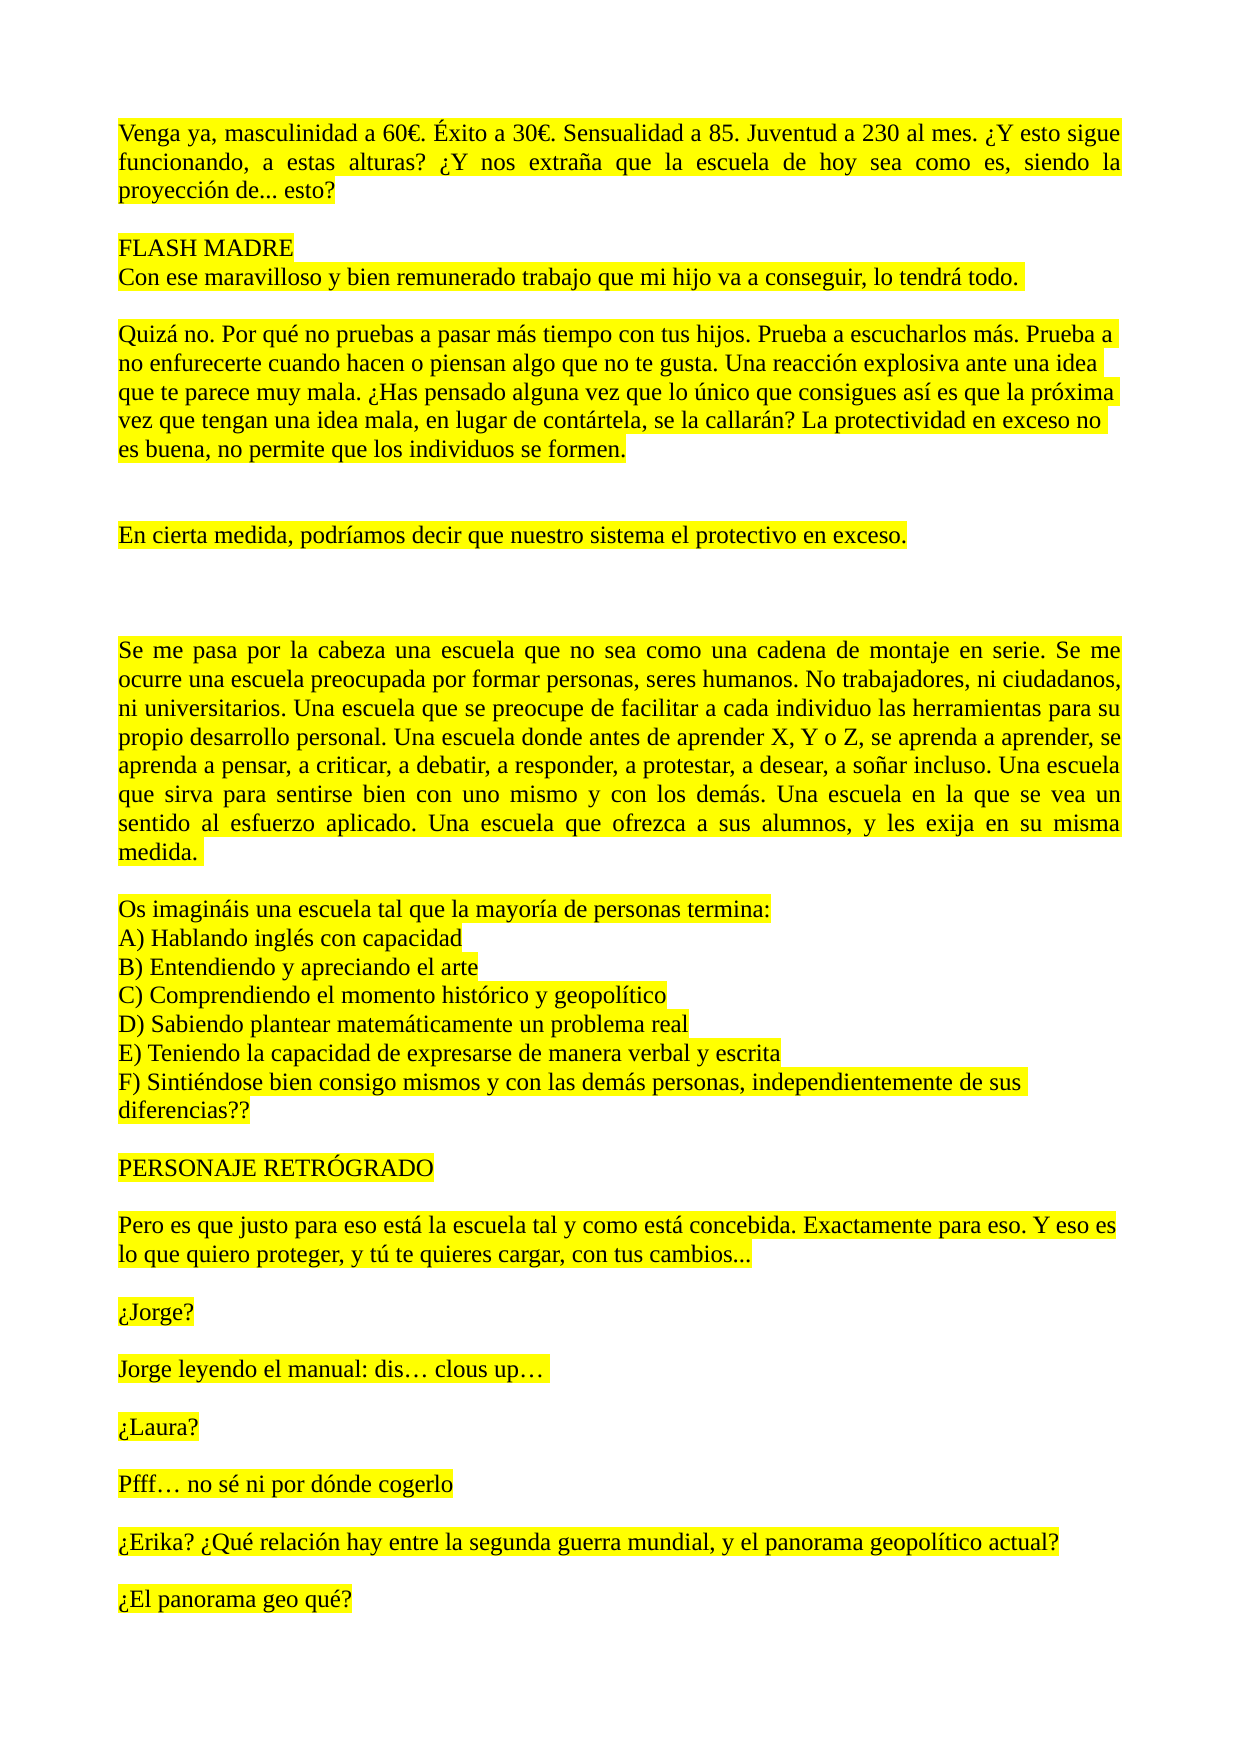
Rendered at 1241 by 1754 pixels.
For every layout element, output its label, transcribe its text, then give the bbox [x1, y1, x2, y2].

text Pero es que justo para eso está la escuela tal y como está concebida. Exactamente para eso. Y eso es lo que quiero proteger, y tú te quieres cargar, con tus cambios... [118, 1211, 1122, 1268]
text E) Teniendo la capacidad de expresarse de manera verbal y escrita [118, 1038, 1122, 1067]
text Pfff… no sé ni por dónde cogerlo [118, 1469, 1122, 1498]
text Con ese maravilloso y bien remunerado trabajo que mi hijo va a conseguir, lo tendrá todo. [118, 262, 1122, 291]
text PERSONAJE RETRÓGRADO [118, 1153, 1122, 1182]
text ¿Erika? ¿Qué relación hay entre la segunda guerra mundial, y el panorama geopolítico actual? [118, 1527, 1122, 1556]
text B) Entendiendo y apreciando el arte [118, 952, 1122, 981]
text F) Sintiéndose bien consigo mismos y con las demás personas, independientemente de sus diferencias?? [118, 1067, 1122, 1124]
text Venga ya, masculinidad a 60€. Éxito a 30€. Sensualidad a 85. Juventud a 230 al mes. ¿Y esto sigue funcionando, a estas alturas? ¿Y nos extraña que la escuela de hoy sea como es, siendo la proyección de... esto? [118, 118, 1122, 204]
text A) Hablando inglés con capacidad [118, 923, 1122, 952]
text En cierta medida, podríamos decir que nuestro sistema el protectivo en exceso. [118, 521, 1122, 549]
text Jorge leyendo el manual: dis… clous up… [118, 1354, 1122, 1383]
text Se me pasa por la cabeza una escuela que no sea como una cadena de montaje en serie. Se me ocurre una escuela preocupada por formar personas, seres humanos. No trabajadores, ni ciudadanos, ni universitarios. Una escuela que se preocupe de facilitar a cada individuo las herramientas para su propio desarrollo personal. Una escuela donde antes de aprender X, Y o Z, se aprenda a aprender, se aprenda a pensar, a criticar, a debatir, a responder, a protestar, a desear, a soñar incluso. Una escuela que sirva para sentirse bien con uno mismo y con los demás. Una escuela en la que se vea un sentido al esfuerzo aplicado. Una escuela que ofrezca a sus alumnos, y les exija en su misma medida. [118, 636, 1122, 866]
text ¿Jorge? [118, 1297, 1122, 1326]
text FLASH MADRE [118, 233, 1122, 262]
text ¿Laura? [118, 1412, 1122, 1441]
text D) Sabiendo plantear matemáticamente un problema real [118, 1009, 1122, 1038]
text ¿El panorama geo qué? [118, 1584, 1122, 1613]
text Quizá no. Por qué no pruebas a pasar más tiempo con tus hijos. Prueba a escucharlos más. Prueba a no enfurecerte cuando hacen o piensan algo que no te gusta. Una reacción explosiva ante una idea que te parece muy mala. ¿Has pensado alguna vez que lo único que consigues así es que la próxima vez que tengan una idea mala, en lugar de contártela, se la callarán? La protectividad en exceso no es buena, no permite que los individuos se formen. [118, 319, 1122, 463]
text C) Comprendiendo el momento histórico y geopolítico [118, 981, 1122, 1009]
text Os imagináis una escuela tal que la mayoría de personas termina: [118, 894, 1122, 923]
